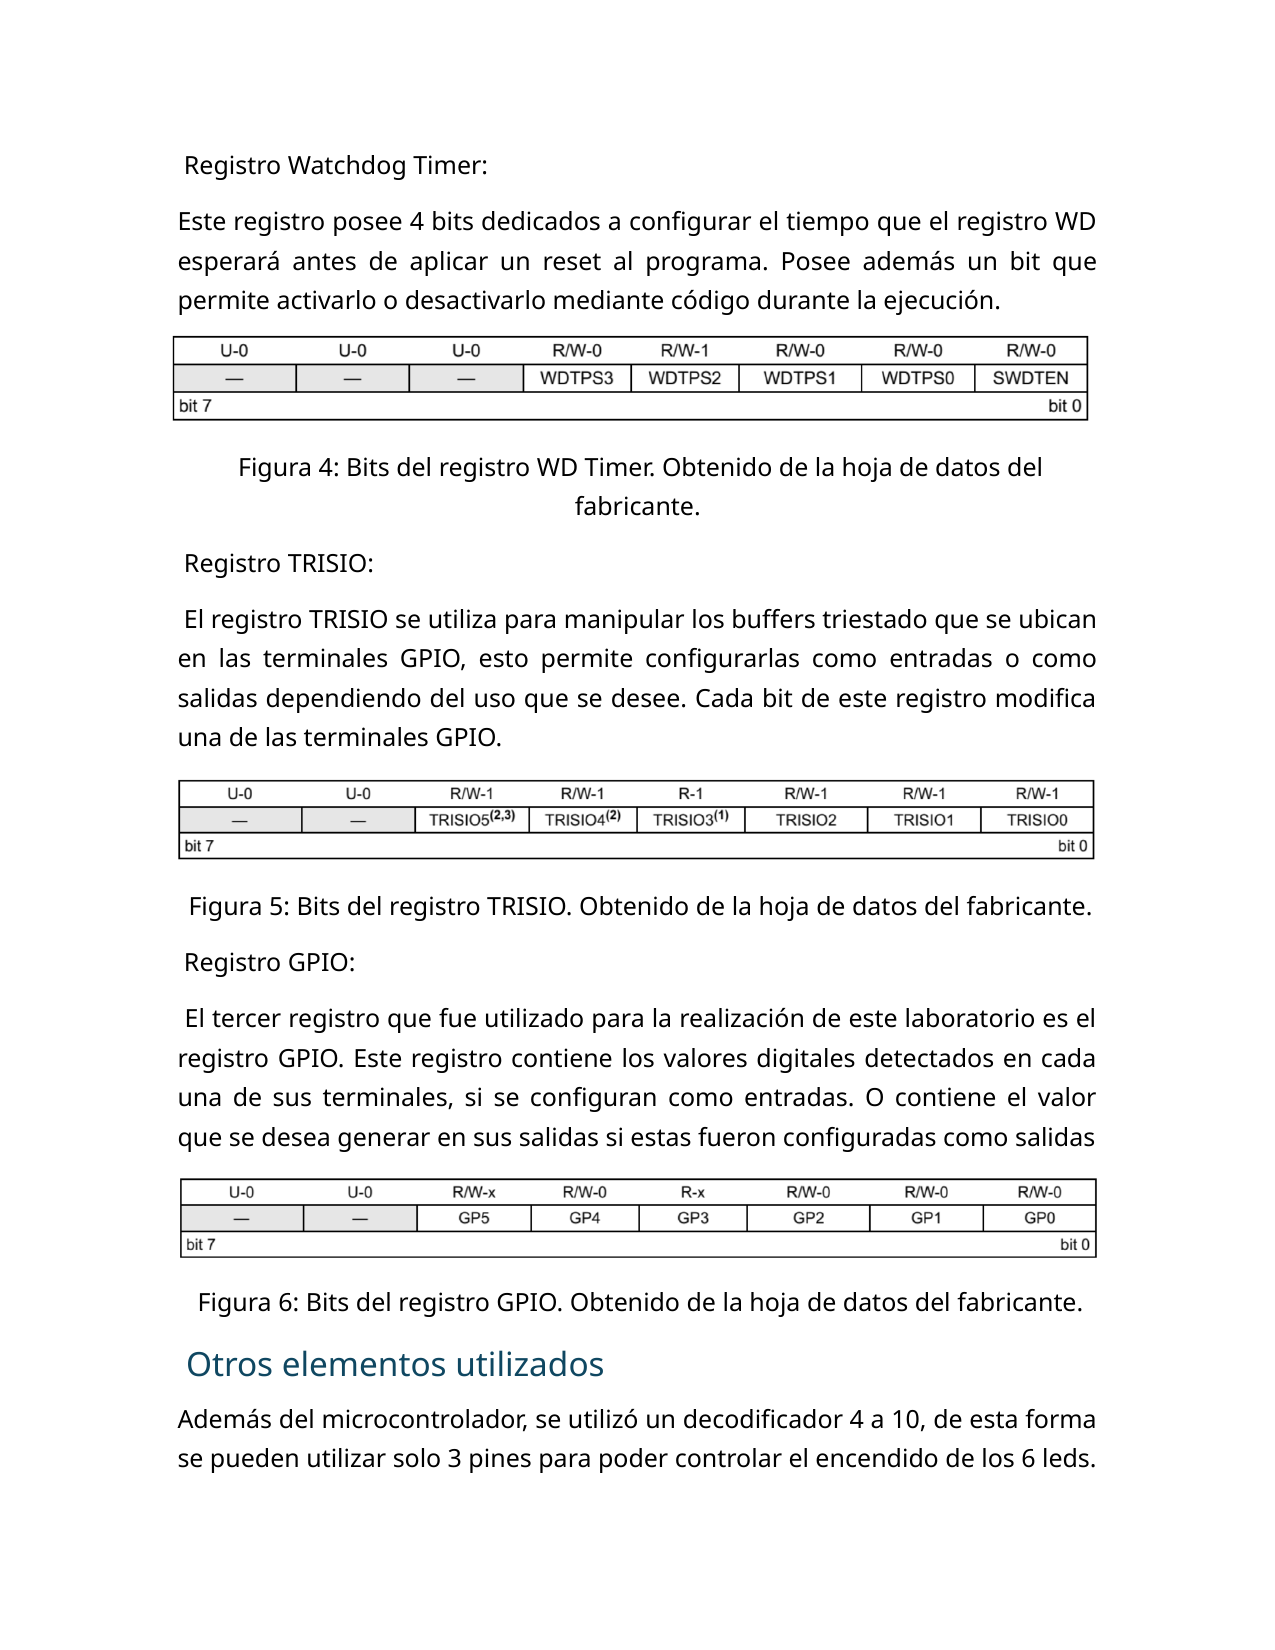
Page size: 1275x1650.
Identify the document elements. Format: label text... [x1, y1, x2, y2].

text Registro Watchdog Timer: [177, 148, 1098, 182]
picture [177, 776, 1098, 862]
text Este registro posee 4 bits dedicados a configurar el tiempo que el registro WD esperará antes de aplicar un reset al programa. Posee además un bit que permite activarlo o desactivarlo mediante código durante la ejecución. [177, 204, 1098, 317]
text Figura 6: Bits del registro GPIO. Obtenido de la hoja de datos del fabricante. [177, 1258, 1098, 1319]
text El tercer registro que fue utilizado para la realización de este laboratorio es el registro GPIO. Este registro contiene los valores digitales detectados en cada una de sus terminales, si se configuran como entradas. O contiene el valor que se desea generar en sus salidas si estas fueron configuradas como salidas [177, 1001, 1098, 1153]
text Registro TRISIO: [177, 545, 1098, 579]
text Además del microcontrolador, se utilizó un decodificador 4 a 10, de esta forma se pueden utilizar solo 3 pines para poder controlar el encendido de los 6 leds. [177, 1402, 1098, 1475]
text Figura 4: Bits del registro WD Timer. Obtenido de la hoja de datos del fabricante. [177, 339, 1098, 523]
text Registro GPIO: [177, 945, 1098, 979]
text El registro TRISIO se utiliza para manipular los buffers triestado que se ubican en las terminales GPIO, esto permite configurarlas como entradas o como salidas dependiendo del uso que se desee. Cada bit de este registro modifica una de las terminales GPIO. [177, 601, 1098, 754]
text Figura 5: Bits del registro TRISIO. Obtenido de la hoja de datos del fabricante. [177, 862, 1098, 923]
picture [168, 332, 1090, 422]
picture [177, 1175, 1098, 1258]
subtitle Otros elementos utilizados [177, 1341, 1098, 1386]
